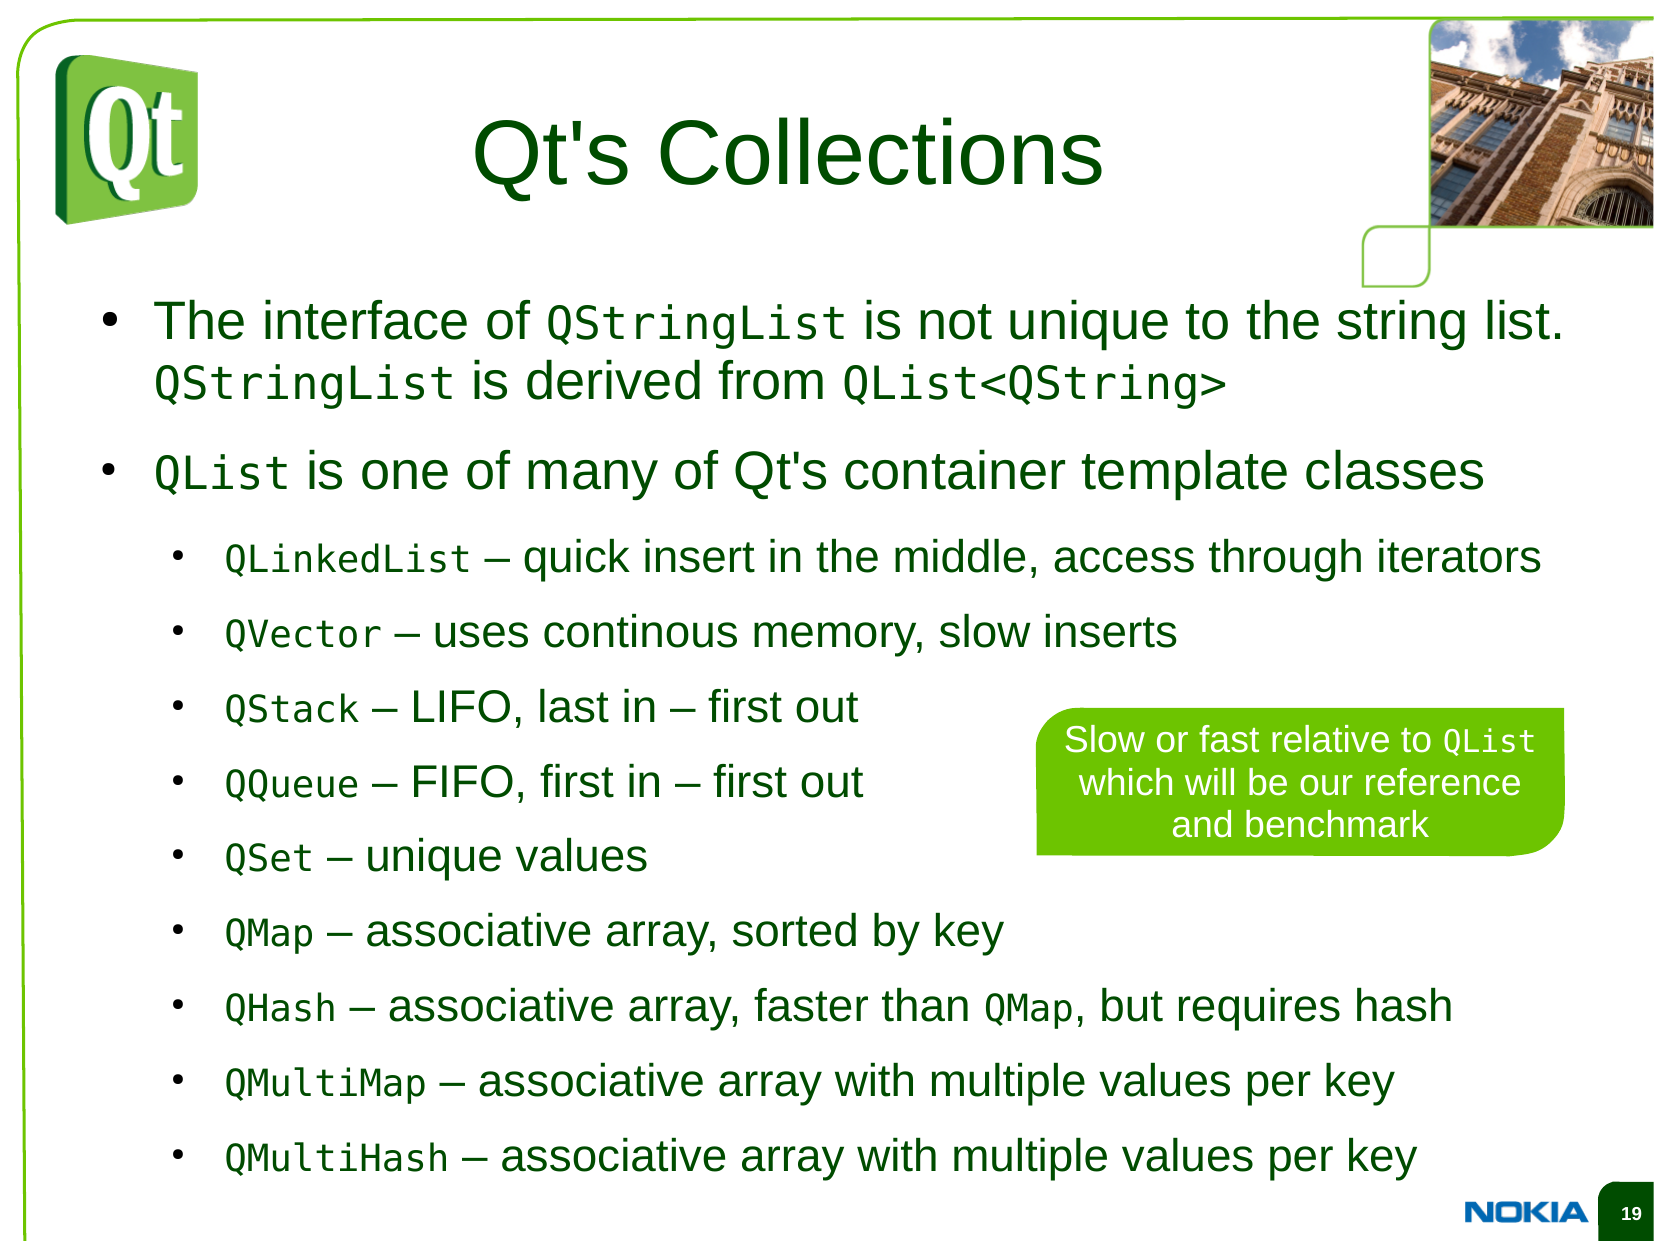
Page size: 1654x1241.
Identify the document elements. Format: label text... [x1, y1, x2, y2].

picture [55, 55, 198, 225]
picture [1338, 7, 1654, 308]
text_box Slow or fast relative to QList which will be our reference and benchmark [1035, 707, 1565, 857]
list The interface of QStringList is not unique to the string list. QStringList is derived from QList<QString> QList is one of many of Qt's container template classes QLinkedList – quick insert in the middle, access through iterators QVector – uses continous memory, slow inserts QStack – LIFO, last in – first out QQueue – FIFO, first in – first out QSet – unique values QMap – associative array, sorted by key QHash – associative array, faster than QMap, but requires hash QMultiMap – associative array with multiple values per key QMultiHash – associative array with multiple values per key [82, 290, 1571, 1182]
title Qt's Collections [251, 49, 1327, 257]
picture [1465, 1201, 1589, 1223]
